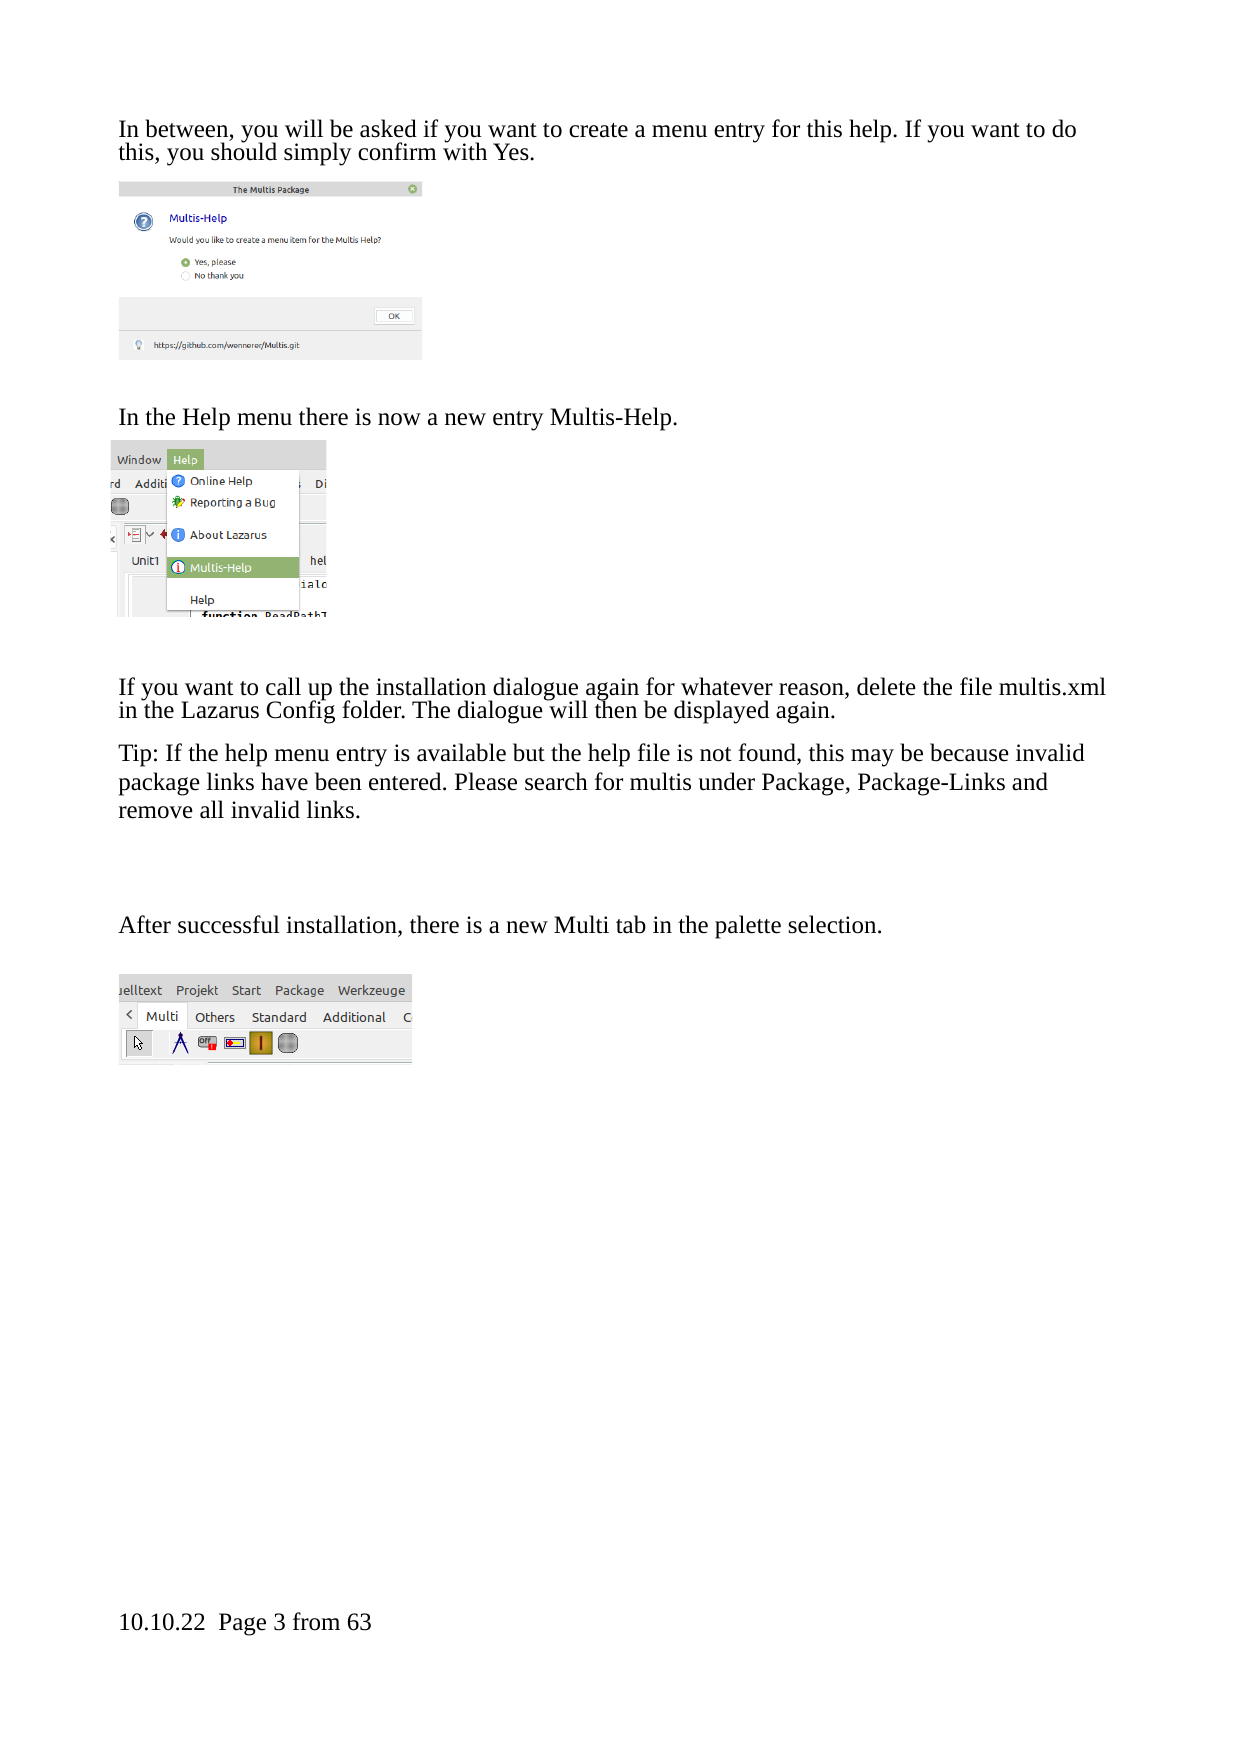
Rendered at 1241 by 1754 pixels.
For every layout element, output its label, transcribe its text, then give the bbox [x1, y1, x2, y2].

text In the Help menu there is now a new entry Multis-Help. [118, 406, 1122, 430]
picture [110, 440, 327, 617]
picture [118, 181, 423, 360]
text If you want to call up the installation dialogue again for whatever reason, delete the file multis.xml in the Lazarus Config folder. The dialogue will then be displayed again. [118, 676, 1122, 723]
text In between, you will be asked if you want to create a menu entry for this help. If you want to do this, you should simply confirm with Yes. [118, 118, 1122, 165]
text After successful installation, there is a new Multi tab in the palette selection. [118, 911, 1122, 939]
text Tip: If the help menu entry is available but the help file is not found, this may be because invalid package links have been entered. Please search for multis under Package, Package-Links and remove all invalid links. [118, 738, 1122, 824]
picture [118, 974, 413, 1065]
